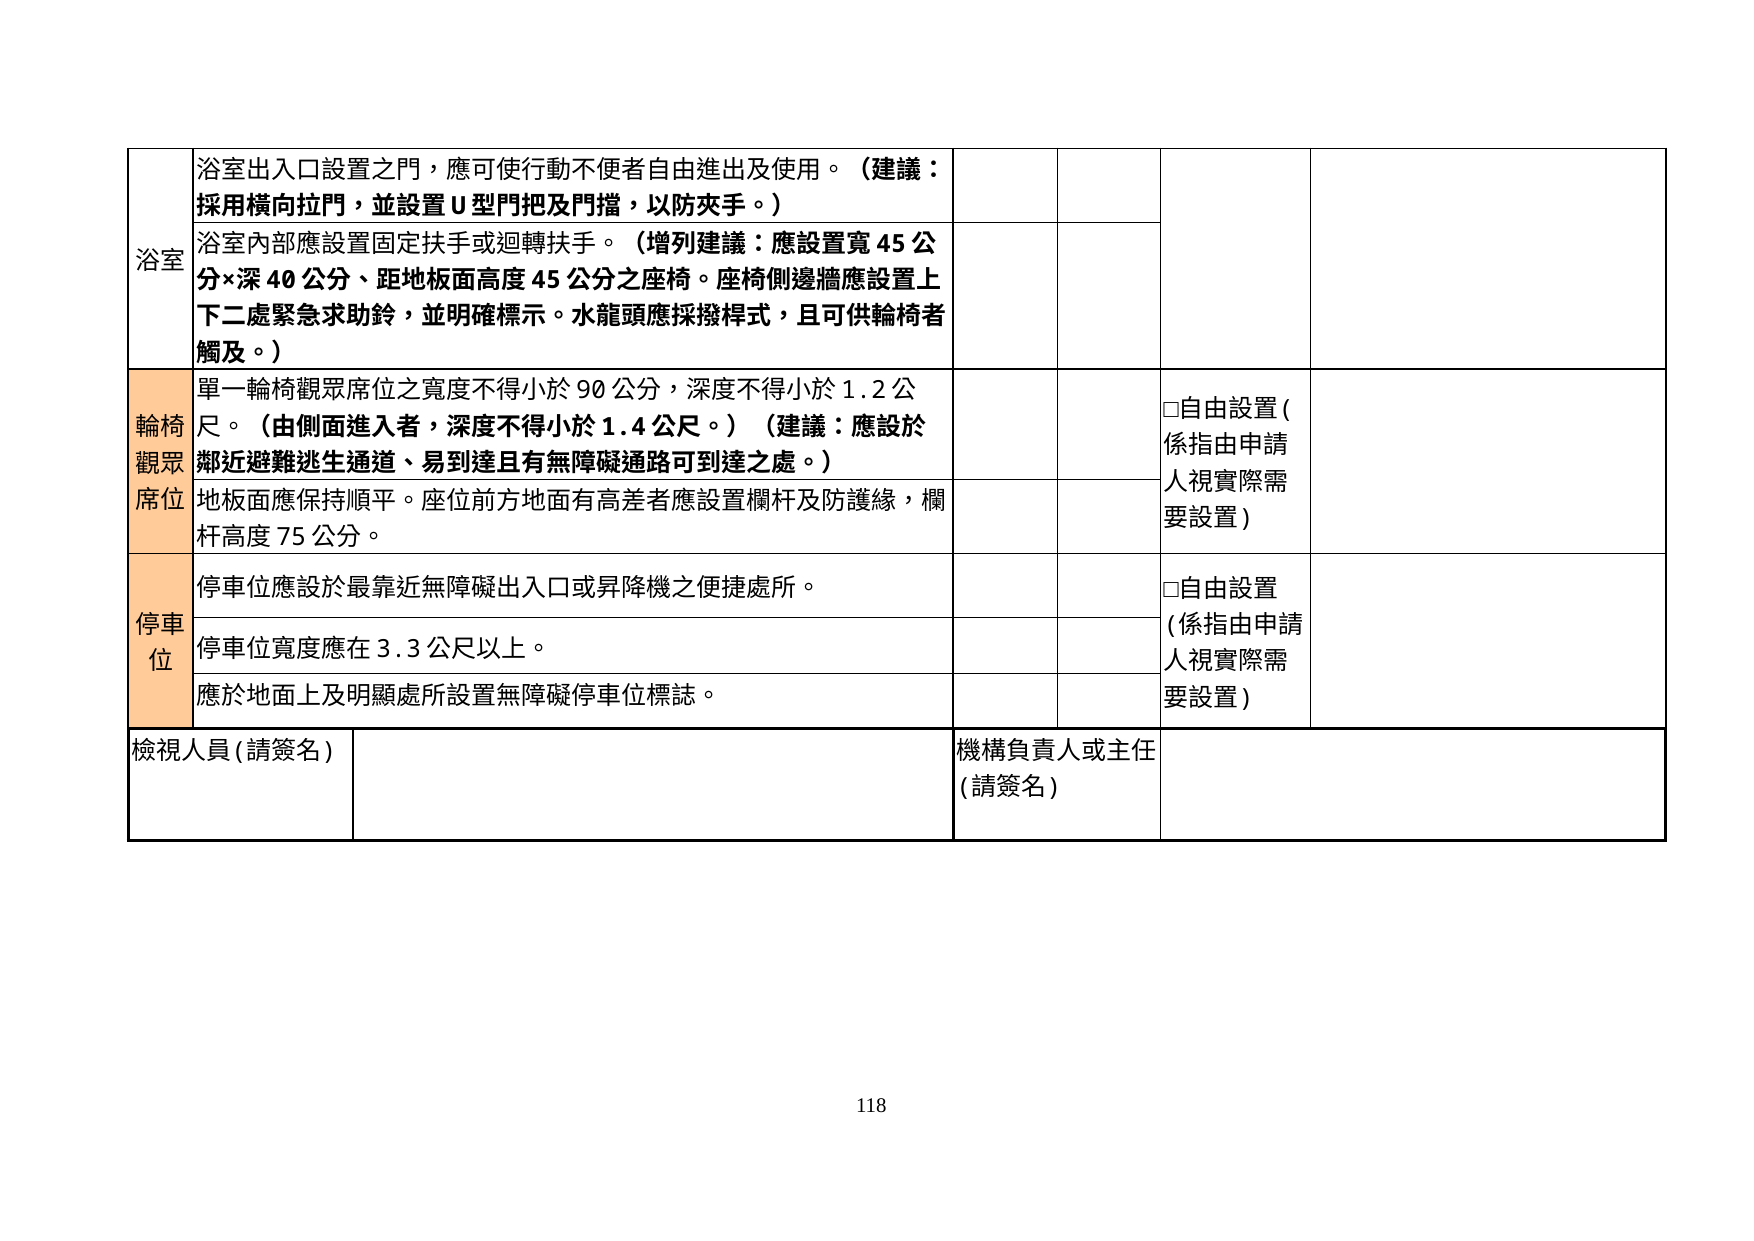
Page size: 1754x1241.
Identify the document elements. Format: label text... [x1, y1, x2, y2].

table_cell [1058, 149, 1160, 222]
table_cell [954, 370, 1057, 478]
table_cell 輪椅觀眾席位 [129, 370, 192, 553]
table_cell [1058, 223, 1160, 368]
table_cell [1311, 370, 1665, 553]
table_cell 檢視人員(請簽名) [130, 730, 352, 839]
table_cell [1058, 618, 1160, 672]
table_cell [1161, 730, 1664, 839]
table_cell [954, 554, 1057, 617]
table_cell [954, 149, 1057, 222]
table_cell [1058, 674, 1160, 727]
table_cell 浴室內部應設置固定扶手或迴轉扶手。（增列建議：應設置寬45公分×深40公分、距地板面高度45公分之座椅。座椅側邊牆應設置上下二處緊急求助鈴，並明確標示。水龍頭應採撥桿式，且可供輪椅者觸及。） [194, 223, 952, 368]
table_cell [954, 674, 1057, 727]
table_cell [354, 730, 952, 839]
table_cell 地板面應保持順平。座位前方地面有高差者應設置欄杆及防護緣，欄杆高度75公分。 [194, 480, 952, 553]
table_cell 應於地面上及明顯處所設置無障礙停車位標誌。 [194, 674, 952, 727]
table_cell [954, 223, 1057, 368]
table_cell [1058, 480, 1160, 553]
table_cell 浴室出入口設置之門，應可使行動不便者自由進出及使用。（建議：採用橫向拉門，並設置U型門把及門擋，以防夾手。） [194, 149, 952, 222]
table_cell □自由設置(係指由申請人視實際需要設置) [1161, 554, 1310, 727]
table_cell [1311, 554, 1665, 727]
table_cell □自由設置( 係指由申請人視實際需要設置) [1161, 370, 1310, 553]
table_cell [1058, 554, 1160, 617]
table_cell [954, 480, 1057, 553]
table_cell [1311, 149, 1665, 368]
table_cell 浴室 [129, 149, 192, 368]
table_cell [1058, 370, 1160, 478]
table_cell 機構負責人或主任 (請簽名) [955, 730, 1160, 839]
table_cell 單一輪椅觀眾席位之寬度不得小於90公分，深度不得小於1.2公尺。（由側面進入者，深度不得小於1.4公尺。）（建議：應設於鄰近避難逃生通道、易到達且有無障礙通路可到達之處。） [194, 370, 952, 478]
table_cell 停車位 [129, 554, 192, 727]
table_cell [954, 618, 1057, 672]
table_cell 停車位應設於最靠近無障礙出入口或昇降機之便捷處所。 [194, 554, 952, 617]
table_cell 停車位寬度應在3.3公尺以上。 [194, 618, 952, 672]
table_cell [1161, 149, 1310, 368]
